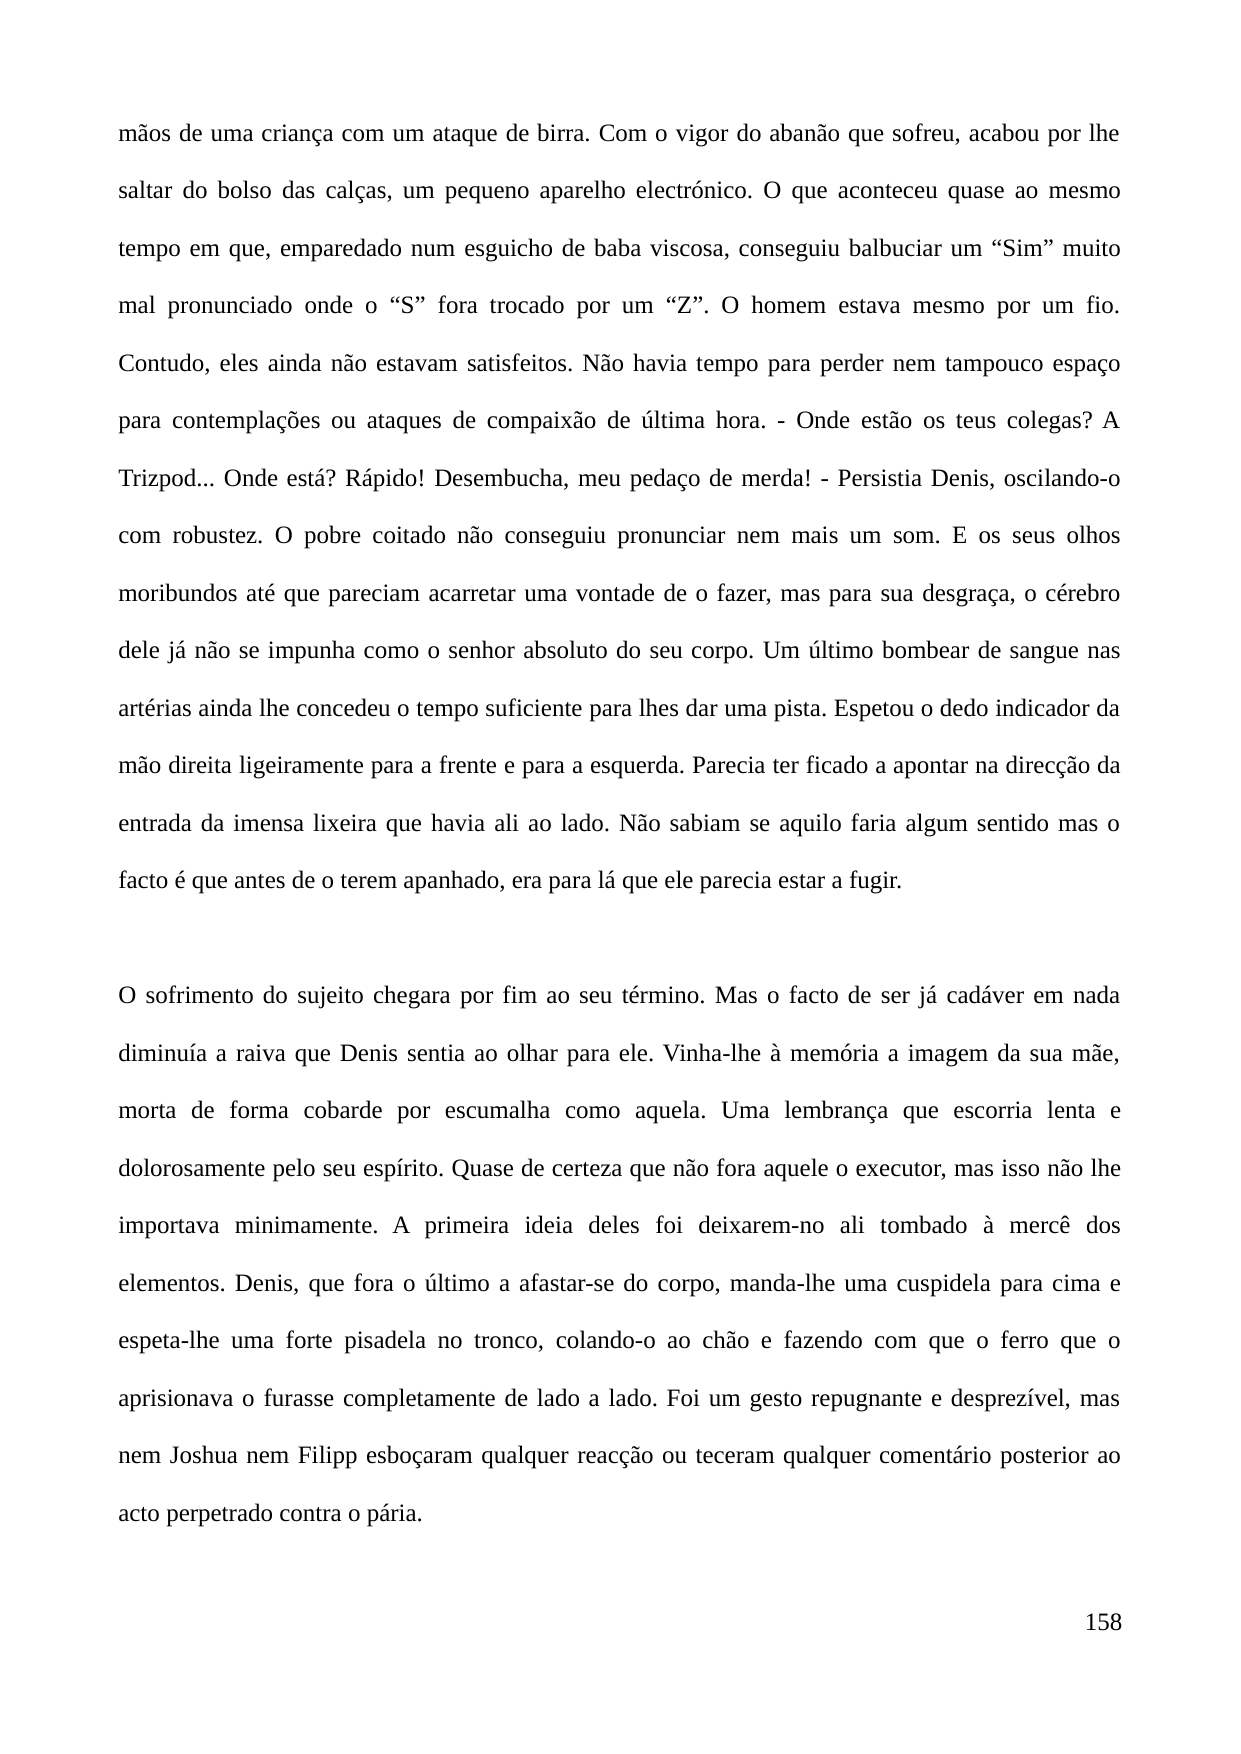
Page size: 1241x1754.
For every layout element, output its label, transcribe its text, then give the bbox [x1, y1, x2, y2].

text O sofrimento do sujeito chegara por fim ao seu término. Mas o facto de ser já cadáver em nada diminuía a raiva que Denis sentia ao olhar para ele. Vinha-lhe à memória a imagem da sua mãe, morta de forma cobarde por escumalha como aquela. Uma lembrança que escorria lenta e dolorosamente pelo seu espírito. Quase de certeza que não fora aquele o executor, mas isso não lhe importava minimamente. A primeira ideia deles foi deixarem-no ali tombado à mercê dos elementos. Denis, que fora o último a afastar-se do corpo, manda-lhe uma cuspidela para cima e espeta-lhe uma forte pisadela no tronco, colando-o ao chão e fazendo com que o ferro que o aprisionava o furasse completamente de lado a lado. Foi um gesto repugnante e desprezível, mas nem Joshua nem Filipp esboçaram qualquer reacção ou teceram qualquer comentário posterior ao acto perpetrado contra o pária. [118, 981, 1122, 1527]
text mãos de uma criança com um ataque de birra. Com o vigor do abanão que sofreu, acabou por lhe saltar do bolso das calças, um pequeno aparelho electrónico. O que aconteceu quase ao mesmo tempo em que, emparedado num esguicho de baba viscosa, conseguiu balbuciar um “Sim” muito mal pronunciado onde o “S” fora trocado por um “Z”. O homem estava mesmo por um fio. Contudo, eles ainda não estavam satisfeitos. Não havia tempo para perder nem tampouco espaço para contemplações ou ataques de compaixão de última hora. - Onde estão os teus colegas? A Trizpod... Onde está? Rápido! Desembucha, meu pedaço de merda! - Persistia Denis, oscilando-o com robustez. O pobre coitado não conseguiu pronunciar nem mais um som. E os seus olhos moribundos até que pareciam acarretar uma vontade de o fazer, mas para sua desgraça, o cérebro dele já não se impunha como o senhor absoluto do seu corpo. Um último bombear de sangue nas artérias ainda lhe concedeu o tempo suficiente para lhes dar uma pista. Espetou o dedo indicador da mão direita ligeiramente para a frente e para a esquerda. Parecia ter ficado a apontar na direcção da entrada da imensa lixeira que havia ali ao lado. Não sabiam se aquilo faria algum sentido mas o facto é que antes de o terem apanhado, era para lá que ele parecia estar a fugir. [118, 118, 1122, 894]
